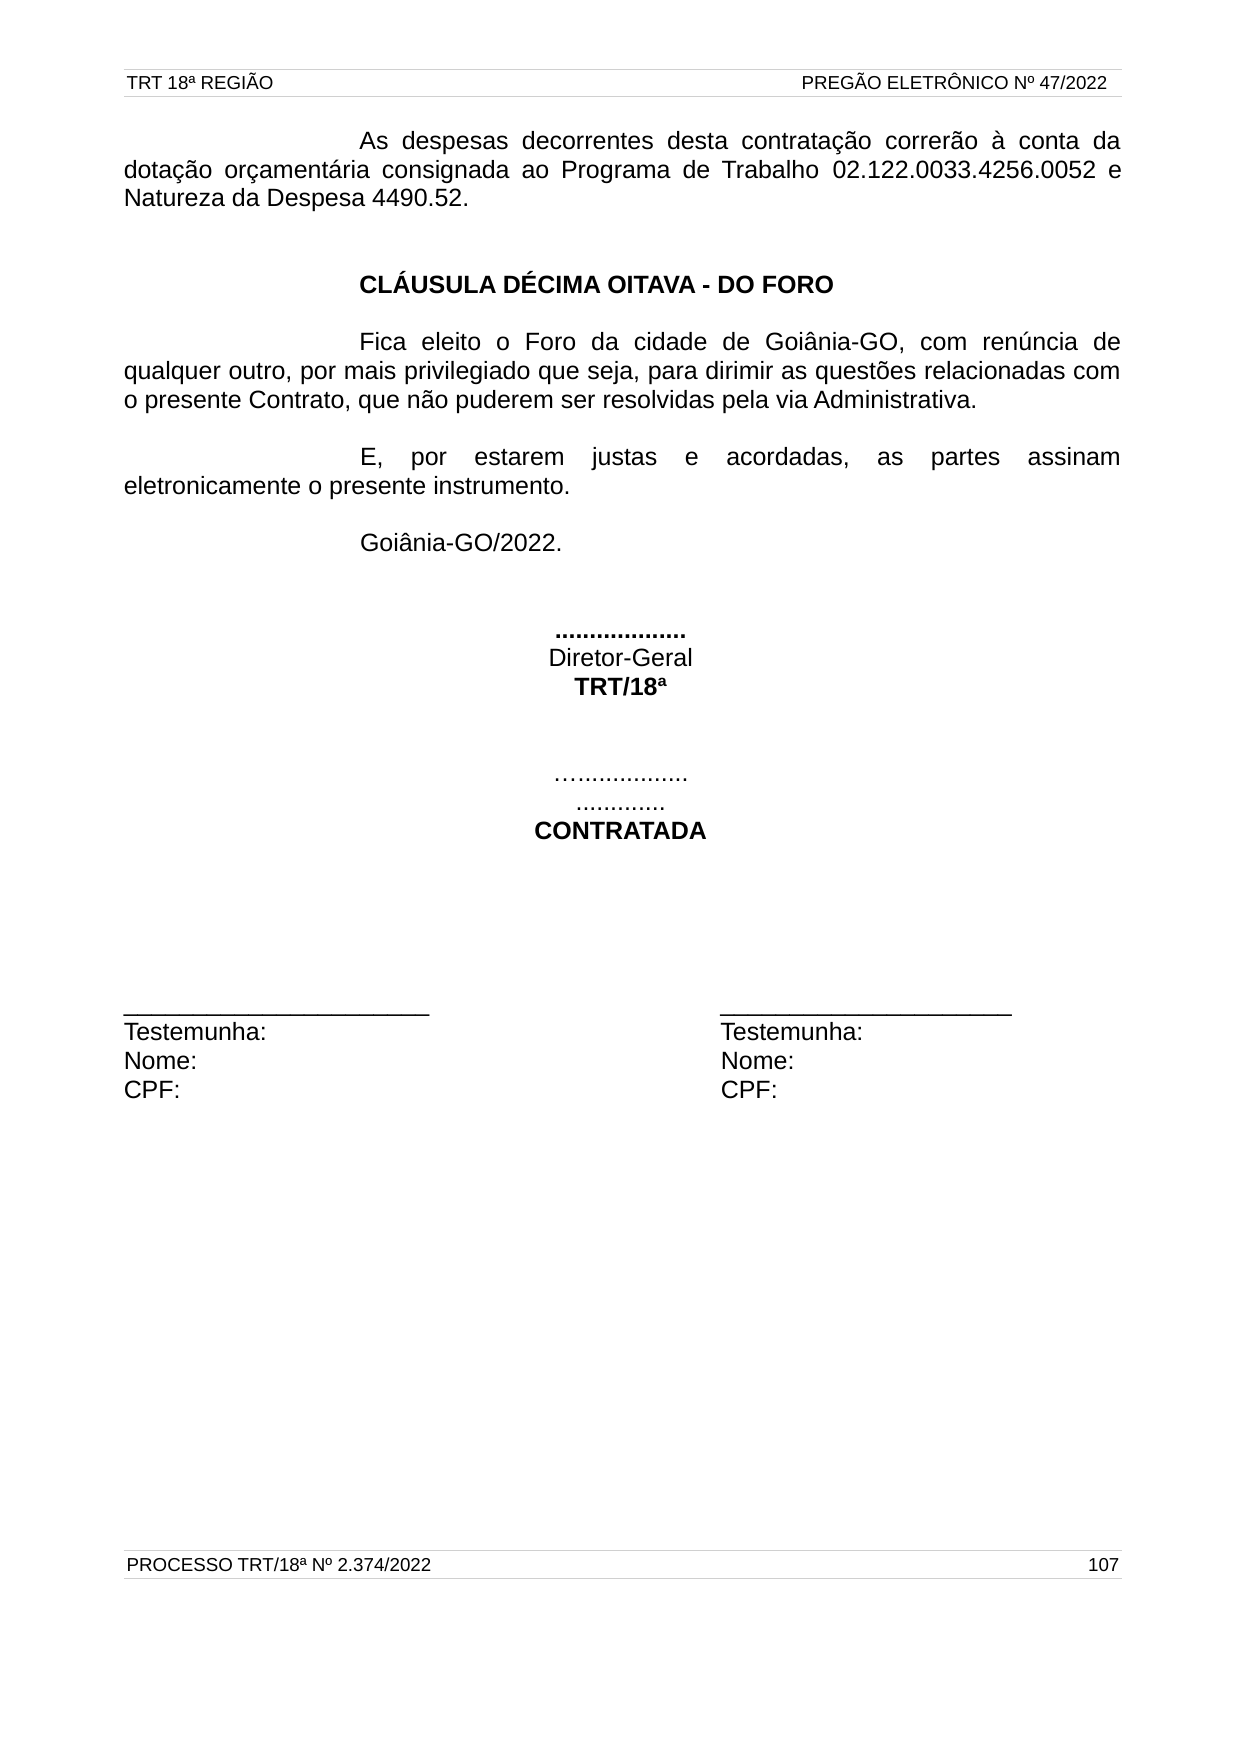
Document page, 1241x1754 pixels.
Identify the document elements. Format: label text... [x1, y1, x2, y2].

text Diretor-Geral [123, 643, 1117, 672]
text Goiânia-GO/2022. [123, 528, 1122, 557]
text ................... [123, 615, 1117, 643]
text CONTRATADA [123, 816, 1117, 845]
text E, por estarem justas e acordadas, as partes assinam eletronicamente o presente instrumento. [123, 442, 1122, 500]
text ______________________ _____________________ [123, 988, 1122, 1017]
text CPF: CPF: [123, 1075, 1122, 1103]
text TRT/18ª [123, 672, 1117, 701]
text Fica eleito o Foro da cidade de Goiânia-GO, com renúncia de qualquer outro, por mais privilegiado que seja, para dirimir as questões relacionadas com o presente Contrato, que não puderem ser resolvidas pela via Administrativa. [123, 327, 1122, 413]
text CLÁUSULA DÉCIMA OITAVA - DO FORO [123, 270, 1122, 298]
text …................ [123, 758, 1117, 787]
text ............. [123, 787, 1117, 816]
text Testemunha: Testemunha: [123, 1017, 1122, 1046]
text Nome: Nome: [123, 1046, 1122, 1075]
text As despesas decorrentes desta contratação correrão à conta da dotação orçamentária consignada ao Programa de Trabalho 02.122.0033.4256.0052 e Natureza da Despesa 4490.52. [123, 126, 1122, 212]
